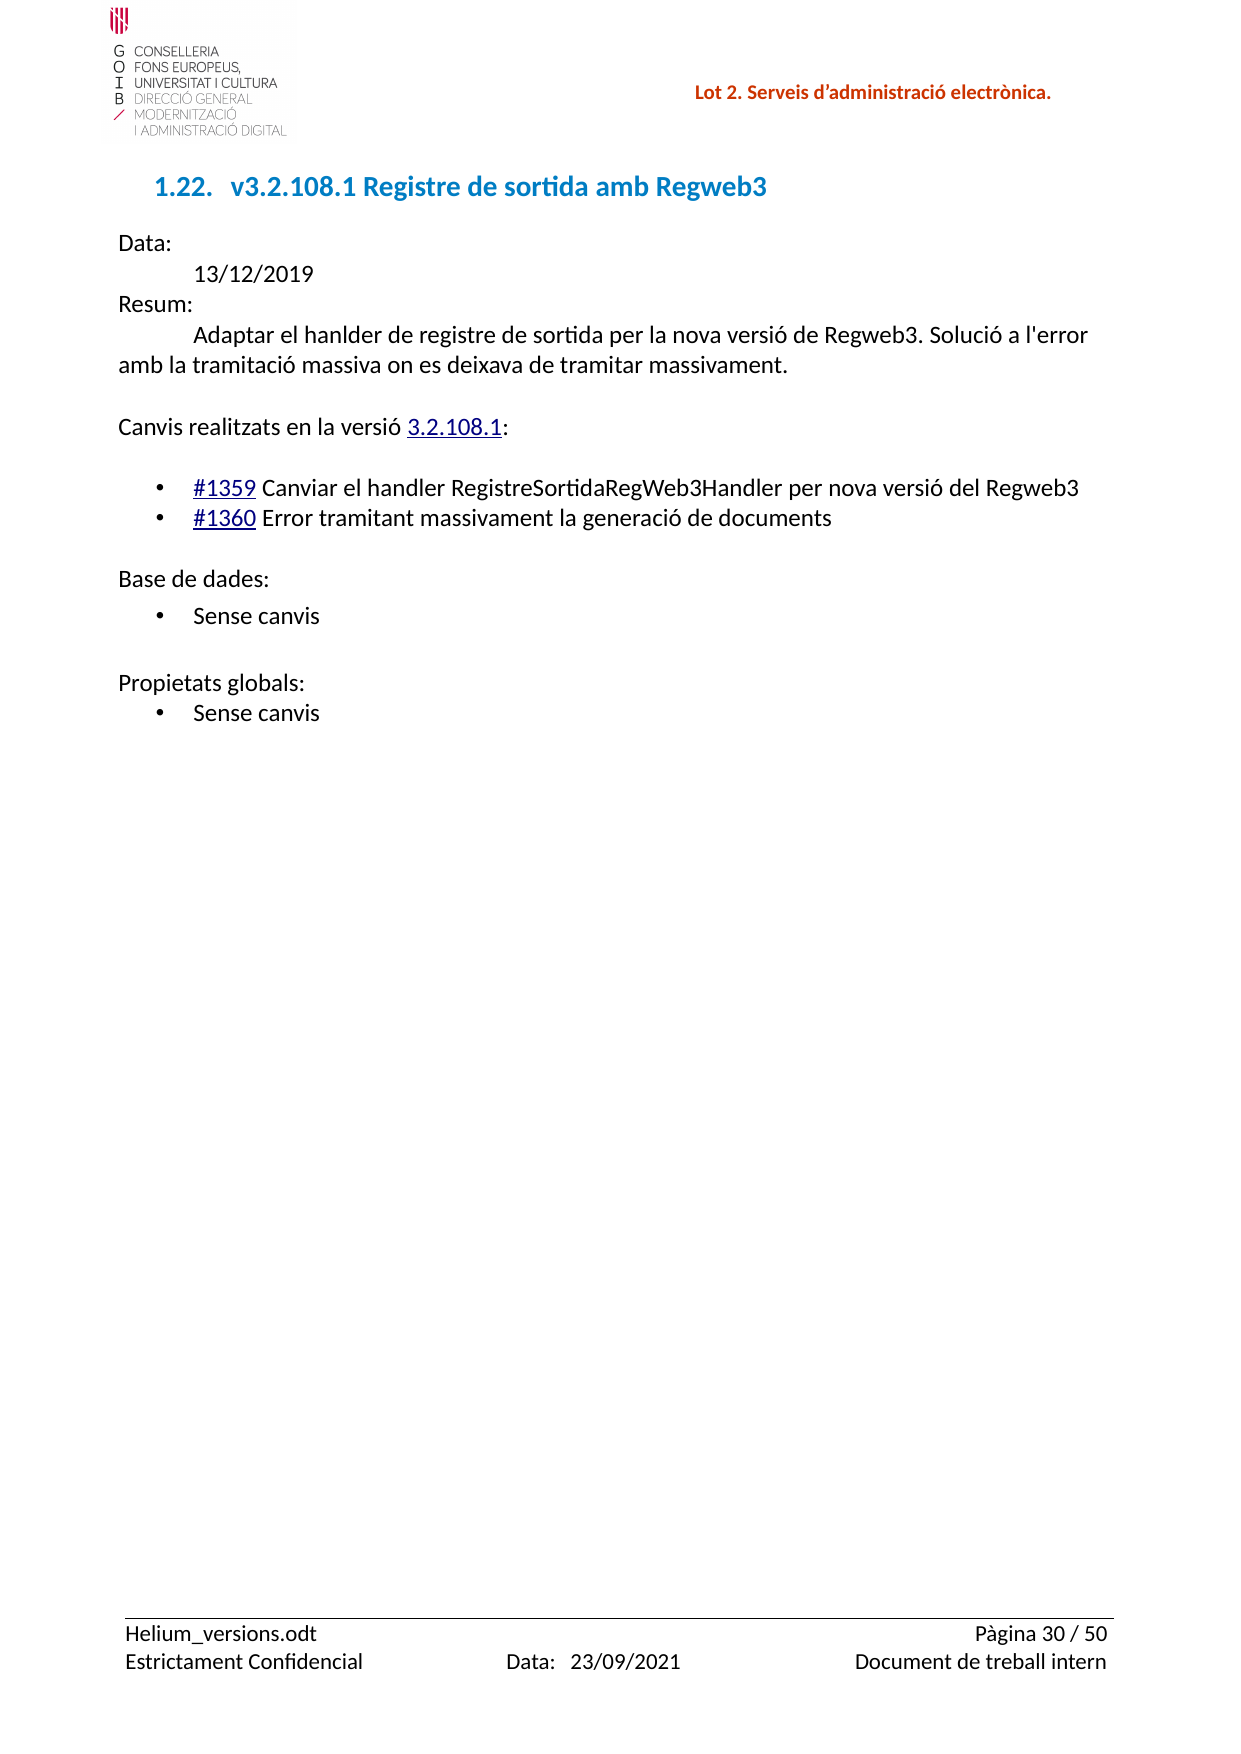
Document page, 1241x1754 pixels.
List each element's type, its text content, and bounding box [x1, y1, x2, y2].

subtitle v3.2.108.1 Registre de sortida amb Regweb3 [153, 168, 1122, 204]
text Canvis realitzats en la versió 3.2.108.1: [118, 411, 1122, 441]
text Adaptar el hanlder de registre de sortida per la nova versió de Regweb3. Solució a l'error amb la tramitació massiva on es deixava de tramitar massivament. [118, 319, 1122, 380]
text Propietats globals: [118, 667, 1122, 697]
list Sense canvis [156, 697, 1122, 728]
list #1360 Error tramitant massivament la generació de documents [156, 502, 1122, 533]
list #1359 Canviar el handler RegistreSortidaRegWeb3Handler per nova versió del Regweb3 [156, 472, 1122, 502]
text Base de dades: [118, 563, 1122, 594]
list Sense canvis [156, 600, 1122, 630]
text Data: [118, 228, 1122, 258]
text 13/12/2019 [118, 258, 1122, 289]
text Resum: [118, 289, 1122, 319]
picture [100, 0, 297, 144]
